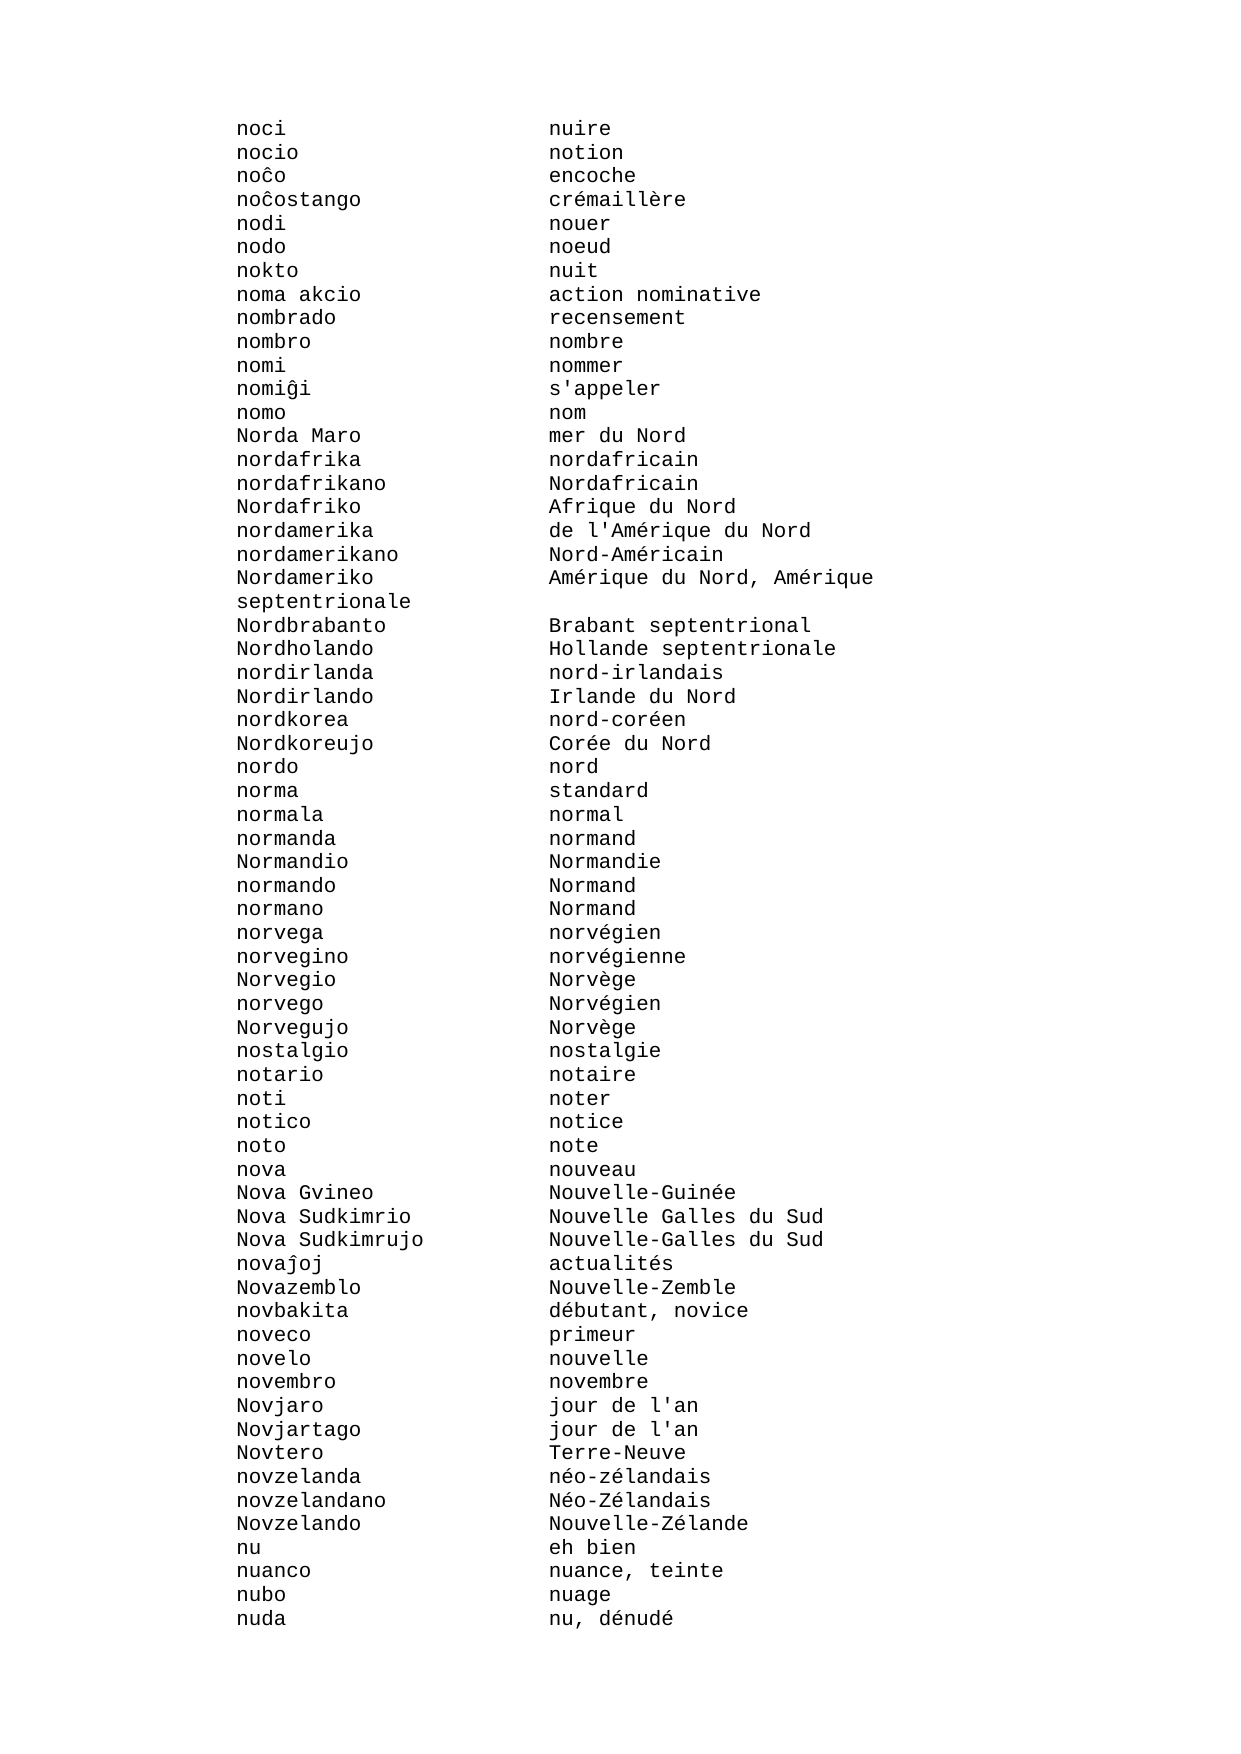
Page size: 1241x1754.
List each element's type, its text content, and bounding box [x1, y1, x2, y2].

text nordo nord [236, 757, 1004, 780]
text Nova Sudkimrujo Nouvelle-Galles du Sud [236, 1229, 1004, 1253]
text nordamerika de l'Amérique du Nord [236, 520, 1004, 544]
text Novtero Terre-Neuve [236, 1442, 1004, 1466]
text nordkorea nord-coréen [236, 709, 1004, 733]
text nomiĝi s'appeler [236, 378, 1004, 402]
text norvegino norvégienne [236, 946, 1004, 969]
text nombro nombre [236, 331, 1004, 354]
text novembro novembre [236, 1371, 1004, 1395]
text Nordkoreujo Corée du Nord [236, 733, 1004, 757]
text notico notice [236, 1111, 1004, 1135]
text Novazemblo Nouvelle-Zemble [236, 1277, 1004, 1300]
text Novzelando Nouvelle-Zélande [236, 1513, 1004, 1537]
text Novjaro jour de l'an [236, 1395, 1004, 1419]
text noma akcio action nominative [236, 284, 1004, 307]
text nomo nom [236, 402, 1004, 426]
text nodo noeud [236, 236, 1004, 260]
text Nordirlando Irlande du Nord [236, 686, 1004, 709]
text nodi nouer [236, 213, 1004, 236]
text norma standard [236, 780, 1004, 804]
text nordafrika nordafricain [236, 449, 1004, 473]
text nova nouveau [236, 1158, 1004, 1182]
text novaĵoj actualités [236, 1253, 1004, 1277]
text Nordafriko Afrique du Nord [236, 496, 1004, 520]
text Nordameriko Amérique du Nord, Amérique septentrionale [236, 567, 1004, 615]
text nocio notion [236, 142, 1004, 165]
text nuanco nuance, teinte [236, 1561, 1004, 1584]
text nokto nuit [236, 260, 1004, 284]
text noci nuire [236, 118, 1004, 142]
text nu eh bien [236, 1537, 1004, 1561]
text nomi nommer [236, 354, 1004, 378]
text notario notaire [236, 1064, 1004, 1088]
text novbakita débutant, novice [236, 1300, 1004, 1324]
text novzelanda néo-zélandais [236, 1466, 1004, 1489]
text nombrado recensement [236, 307, 1004, 331]
text nordamerikano Nord-Américain [236, 544, 1004, 567]
text norvega norvégien [236, 922, 1004, 946]
text norvego Norvégien [236, 993, 1004, 1017]
text noto note [236, 1135, 1004, 1158]
text noĉo encoche [236, 165, 1004, 189]
text normala normal [236, 804, 1004, 827]
text Nova Sudkimrio Nouvelle Galles du Sud [236, 1206, 1004, 1229]
text noveco primeur [236, 1324, 1004, 1348]
text nordafrikano Nordafricain [236, 473, 1004, 496]
text Nova Gvineo Nouvelle-Guinée [236, 1182, 1004, 1206]
text nordirlanda nord-irlandais [236, 662, 1004, 686]
text noti noter [236, 1088, 1004, 1111]
text Norvegujo Norvège [236, 1017, 1004, 1040]
text Norvegio Norvège [236, 969, 1004, 993]
text Normandio Normandie [236, 851, 1004, 875]
text nostalgio nostalgie [236, 1040, 1004, 1064]
text normanda normand [236, 827, 1004, 851]
text Nordbrabanto Brabant septentrional [236, 615, 1004, 638]
text noĉostango crémaillère [236, 189, 1004, 213]
text novelo nouvelle [236, 1348, 1004, 1371]
text Nordholando Hollande septentrionale [236, 638, 1004, 662]
text Novjartago jour de l'an [236, 1419, 1004, 1442]
text normando Normand [236, 875, 1004, 898]
text Norda Maro mer du Nord [236, 426, 1004, 449]
text nuda nu, dénudé [236, 1608, 1004, 1631]
text nubo nuage [236, 1584, 1004, 1608]
text novzelandano Néo-Zélandais [236, 1489, 1004, 1513]
text normano Normand [236, 898, 1004, 922]
